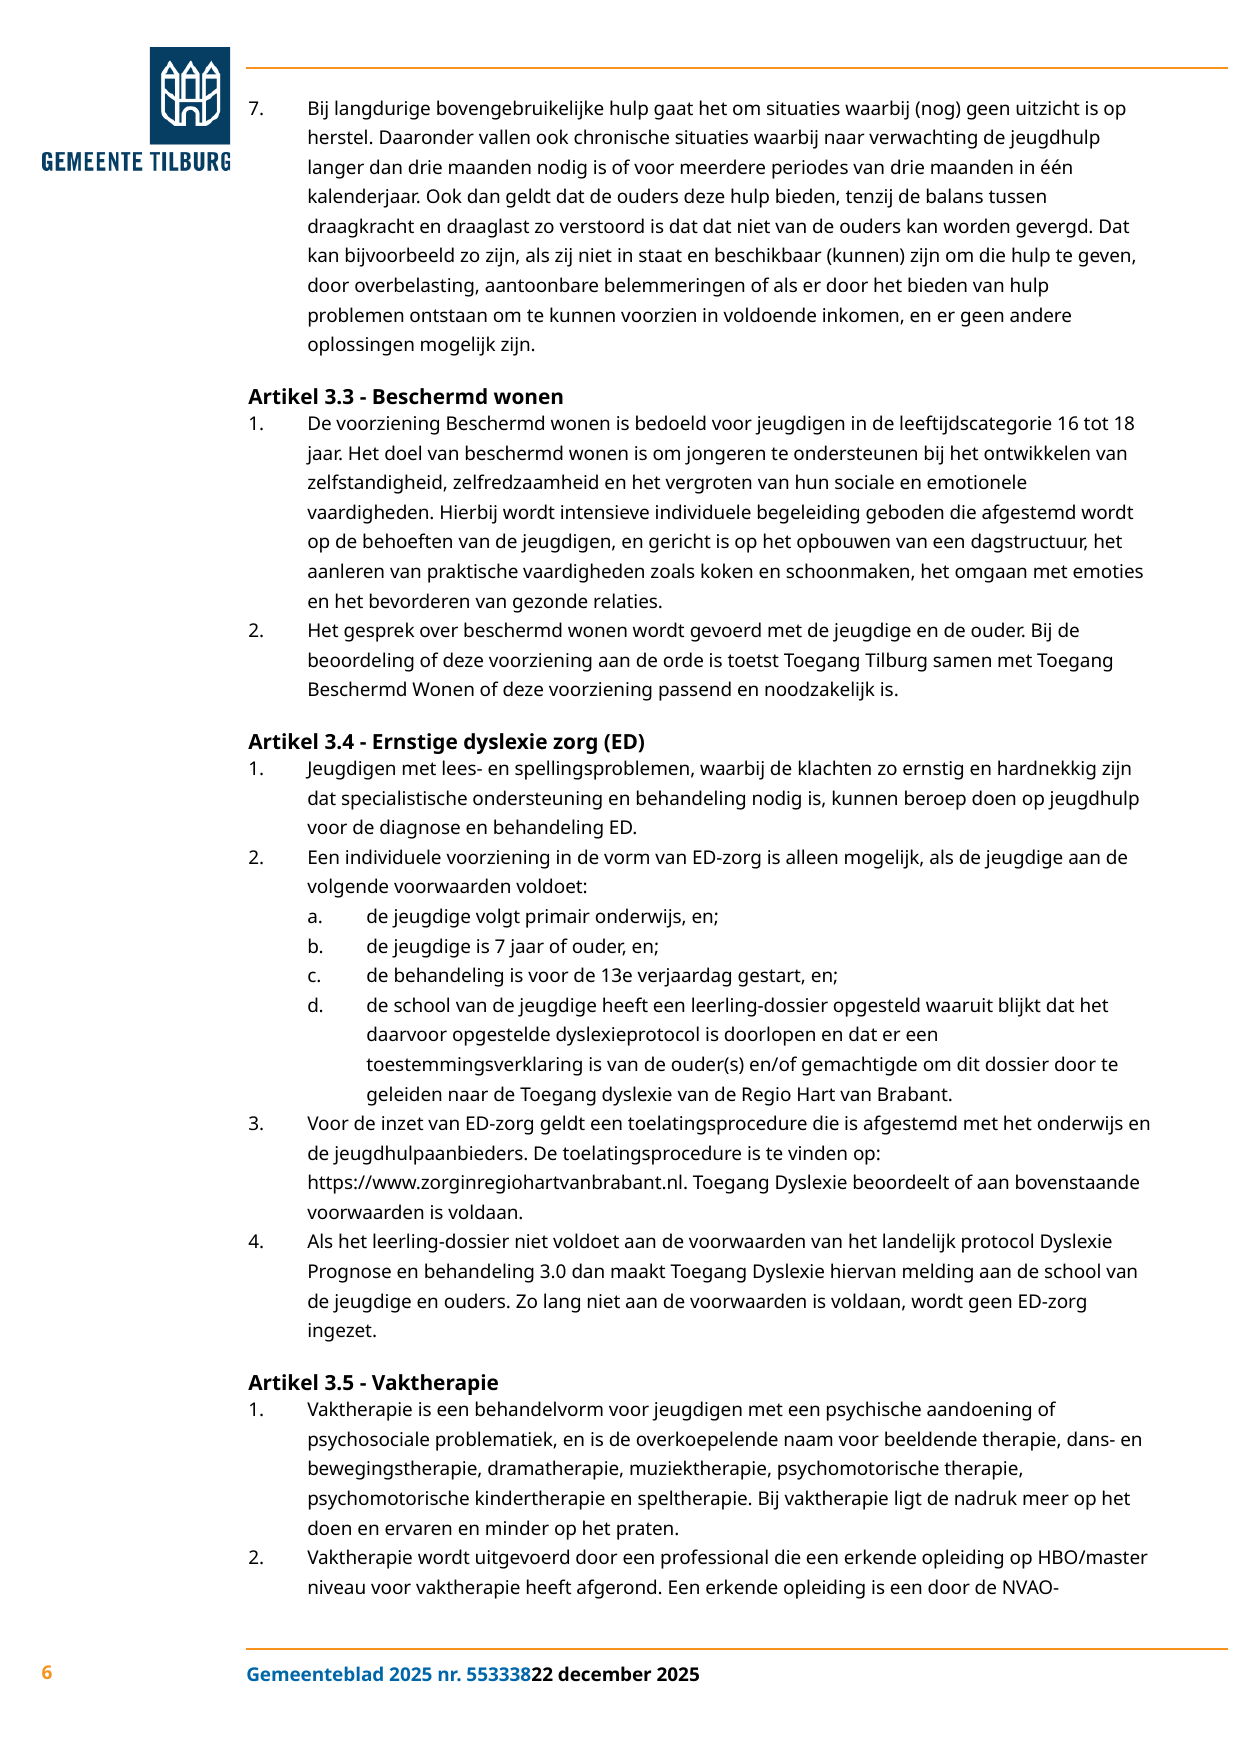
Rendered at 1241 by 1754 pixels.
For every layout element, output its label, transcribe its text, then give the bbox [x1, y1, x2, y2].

list Bij langdurige bovengebruikelijke hulp gaat het om situaties waarbij (nog) geen uitzicht is op herstel. Daaronder vallen ook chronische situaties waarbij naar verwachting de jeugdhulp langer dan drie maanden nodig is of voor meerdere periodes van drie maanden in één kalenderjaar. Ook dan geldt dat de ouders deze hulp bieden, tenzij de balans tussen draagkracht en draaglast zo verstoord is dat dat niet van de ouders kan worden gevergd. Dat kan bijvoorbeeld zo zijn, als zij niet in staat en beschikbaar (kunnen) zijn om die hulp te geven, door overbelasting, aantoonbare belemmeringen of als er door het bieden van hulp problemen ontstaan om te kunnen voorzien in voldoende inkomen, en er geen andere oplossingen mogelijk zijn. [248, 95, 1152, 357]
picture [41, 47, 231, 172]
list de jeugdige is 7 jaar of ouder, en; [307, 933, 1152, 959]
list Als het leerling-dossier niet voldoet aan de voorwaarden van het landelijk protocol Dyslexie Prognose en behandeling 3.0 dan maakt Toegang Dyslexie hiervan melding aan de school van de jeugdige en ouders. Zo lang niet aan de voorwaarden is voldaan, wordt geen ED-zorg ingezet. [248, 1229, 1152, 1343]
list Een individuele voorziening in de vorm van ED-zorg is alleen mogelijk, als de jeugdige aan de volgende voorwaarden voldoet: [248, 844, 1152, 899]
list de jeugdige volgt primair onderwijs, en; [307, 903, 1152, 929]
list De voorziening Beschermd wonen is bedoeld voor jeugdigen in de leeftijdscategorie 16 tot 18 jaar. Het doel van beschermd wonen is om jongeren te ondersteunen bij het ontwikkelen van zelfstandigheid, zelfredzaamheid en het vergroten van hun sociale en emotionele vaardigheden. Hierbij wordt intensieve individuele begeleiding geboden die afgestemd wordt op de behoeften van de jeugdigen, en gericht is op het opbouwen van een dagstructuur, het aanleren van praktische vaardigheden zoals koken en schoonmaken, het omgaan met emoties en het bevorderen van gezonde relaties. [248, 410, 1152, 613]
text Artikel 3.3 - Beschermd wonen [248, 382, 1152, 410]
list Vaktherapie wordt uitgevoerd door een professional die een erkende opleiding op HBO/master niveau voor vaktherapie heeft afgerond. Een erkende opleiding is een door de NVAO- [248, 1544, 1152, 1599]
text Artikel 3.5 - Vaktherapie [248, 1368, 1152, 1396]
text Artikel 3.4 - Ernstige dyslexie zorg (ED) [248, 727, 1152, 755]
list Voor de inzet van ED-zorg geldt een toelatingsprocedure die is afgestemd met het onderwijs en de jeugdhulpaanbieders. De toelatingsprocedure is te vinden op: https://www.zorginregiohartvanbrabant.nl. Toegang Dyslexie beoordeelt of aan bovenstaande voorwaarden is voldaan. [248, 1110, 1152, 1225]
list Het gesprek over beschermd wonen wordt gevoerd met de jeugdige en de ouder. Bij de beoordeling of deze voorziening aan de orde is toetst Toegang Tilburg samen met Toegang Beschermd Wonen of deze voorziening passend en noodzakelijk is. [248, 617, 1152, 702]
list de behandeling is voor de 13e verjaardag gestart, en; [307, 962, 1152, 988]
list Jeugdigen met lees- en spellingsproblemen, waarbij de klachten zo ernstig en hardnekkig zijn dat specialistische ondersteuning en behandeling nodig is, kunnen beroep doen op jeugdhulp voor de diagnose en behandeling ED. [248, 755, 1152, 840]
list Vaktherapie is een behandelvorm voor jeugdigen met een psychische aandoening of psychosociale problematiek, en is de overkoepelende naam voor beeldende therapie, dans- en bewegingstherapie, dramatherapie, muziektherapie, psychomotorische therapie, psychomotorische kindertherapie en speltherapie. Bij vaktherapie ligt de nadruk meer op het doen en ervaren en minder op het praten. [248, 1396, 1152, 1540]
list de school van de jeugdige heeft een leerling-dossier opgesteld waaruit blijkt dat het daarvoor opgestelde dyslexieprotocol is doorlopen en dat er een toestemmingsverklaring is van de ouder(s) en/of gemachtigde om dit dossier door te geleiden naar de Toegang dyslexie van de Regio Hart van Brabant. [307, 992, 1152, 1107]
